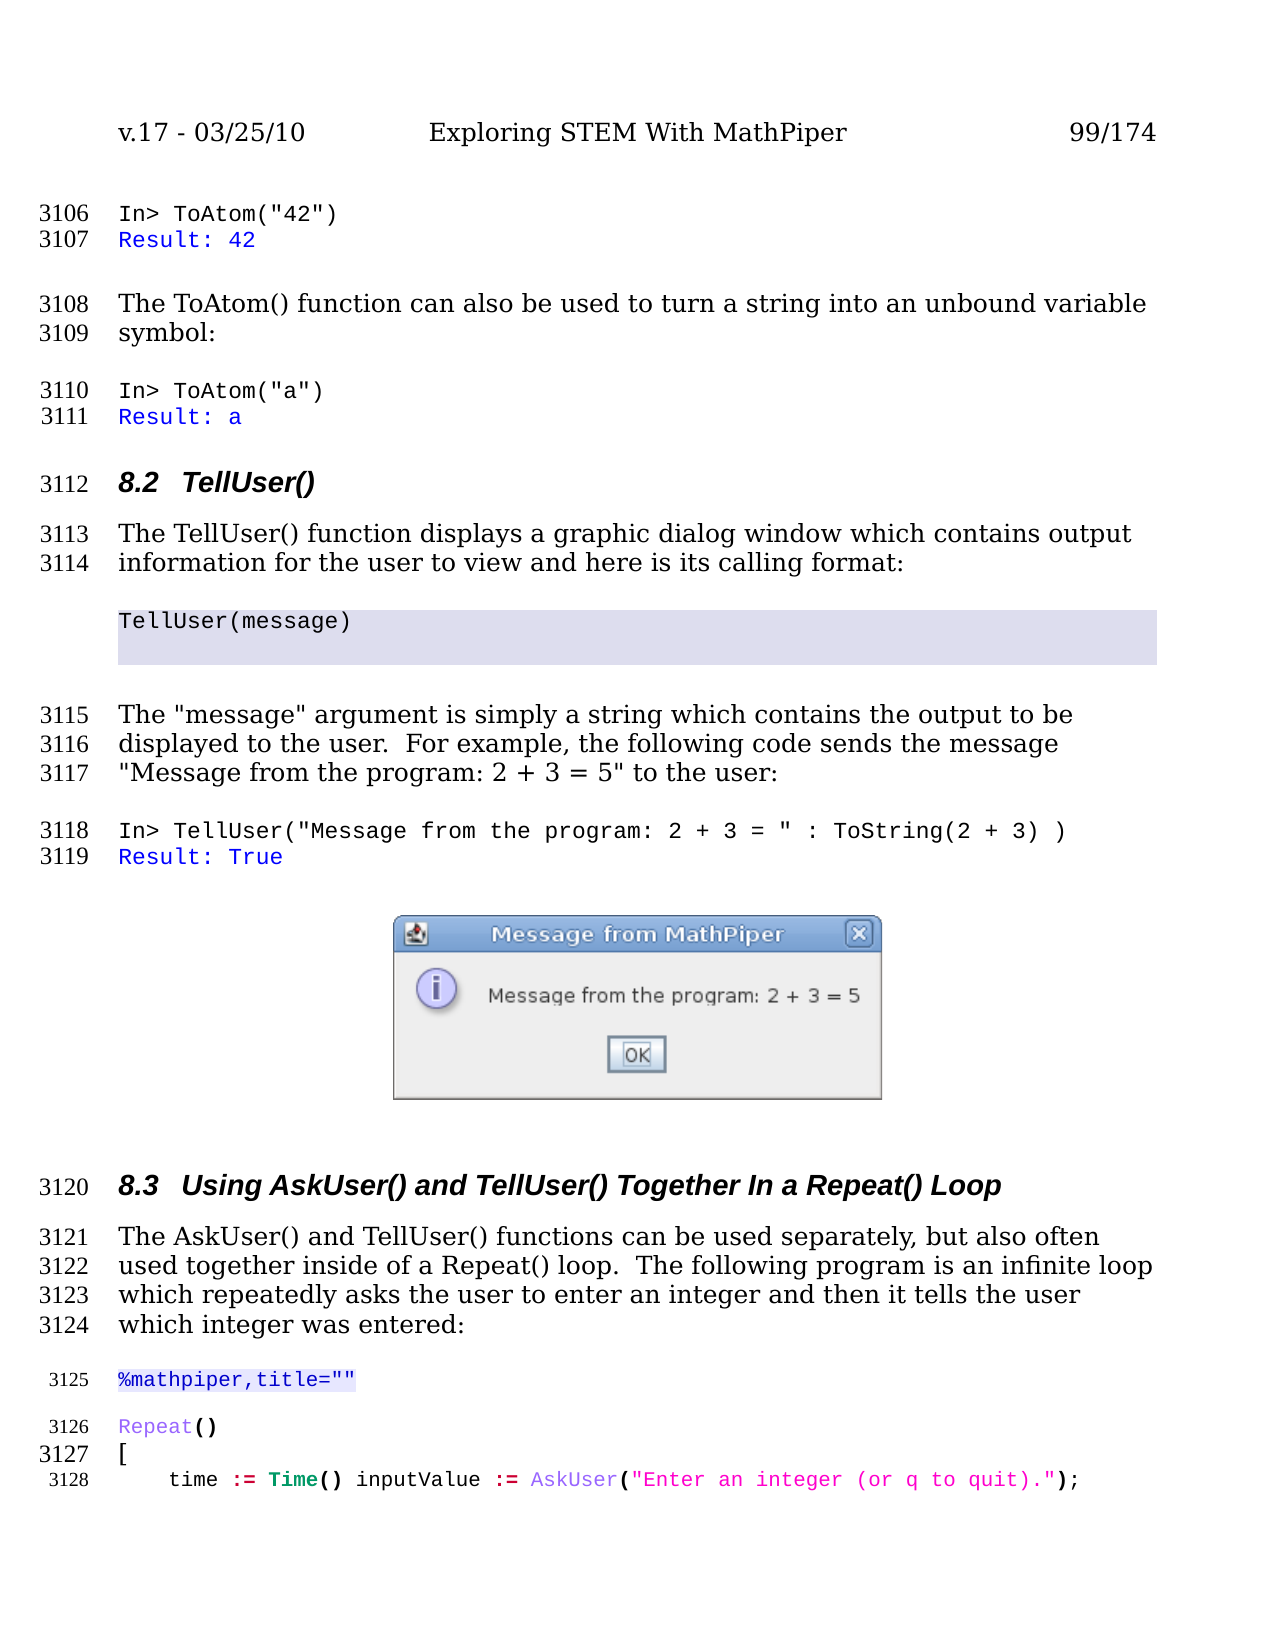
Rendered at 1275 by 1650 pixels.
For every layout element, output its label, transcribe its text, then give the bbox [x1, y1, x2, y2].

text In> ToAtom("42") [118, 203, 1157, 229]
text The TellUser() function displays a graphic dialog window which contains output information for the user to view and here is its calling format: [118, 519, 1157, 577]
text time := Time() inputValue := AskUser("Enter an integer (or q to quit)."); [118, 1469, 1157, 1492]
picture [393, 915, 883, 1100]
text Result: True [118, 845, 1157, 871]
text In> TellUser("Message from the program: 2 + 3 = " : ToString(2 + 3) ) [118, 819, 1157, 845]
subtitle Using AskUser() and TellUser() Together In a Repeat() Loop [118, 1168, 1157, 1201]
text Result: 42 [118, 229, 1157, 254]
text Result: a [118, 406, 1157, 432]
text The ToAtom() function can also be used to turn a string into an unbound variable symbol: [118, 289, 1157, 348]
table_header TellUser(message) [118, 610, 1157, 665]
text %mathpiper,title="" [118, 1369, 1157, 1392]
text Repeat() [118, 1416, 1157, 1440]
text The AskUser() and TellUser() functions can be used separately, but also often used together inside of a Repeat() loop. The following program is an infinite loop which repeatedly asks the user to enter an integer and then it tells the user which integer was entered: [118, 1222, 1157, 1339]
subtitle TellUser() [118, 465, 1157, 498]
text In> ToAtom("a") [118, 380, 1157, 406]
text [ [118, 1440, 1157, 1469]
text The "message" argument is simply a string which contains the output to be displayed to the user. For example, the following code sends the message "Message from the program: 2 + 3 = 5" to the user: [118, 700, 1157, 787]
